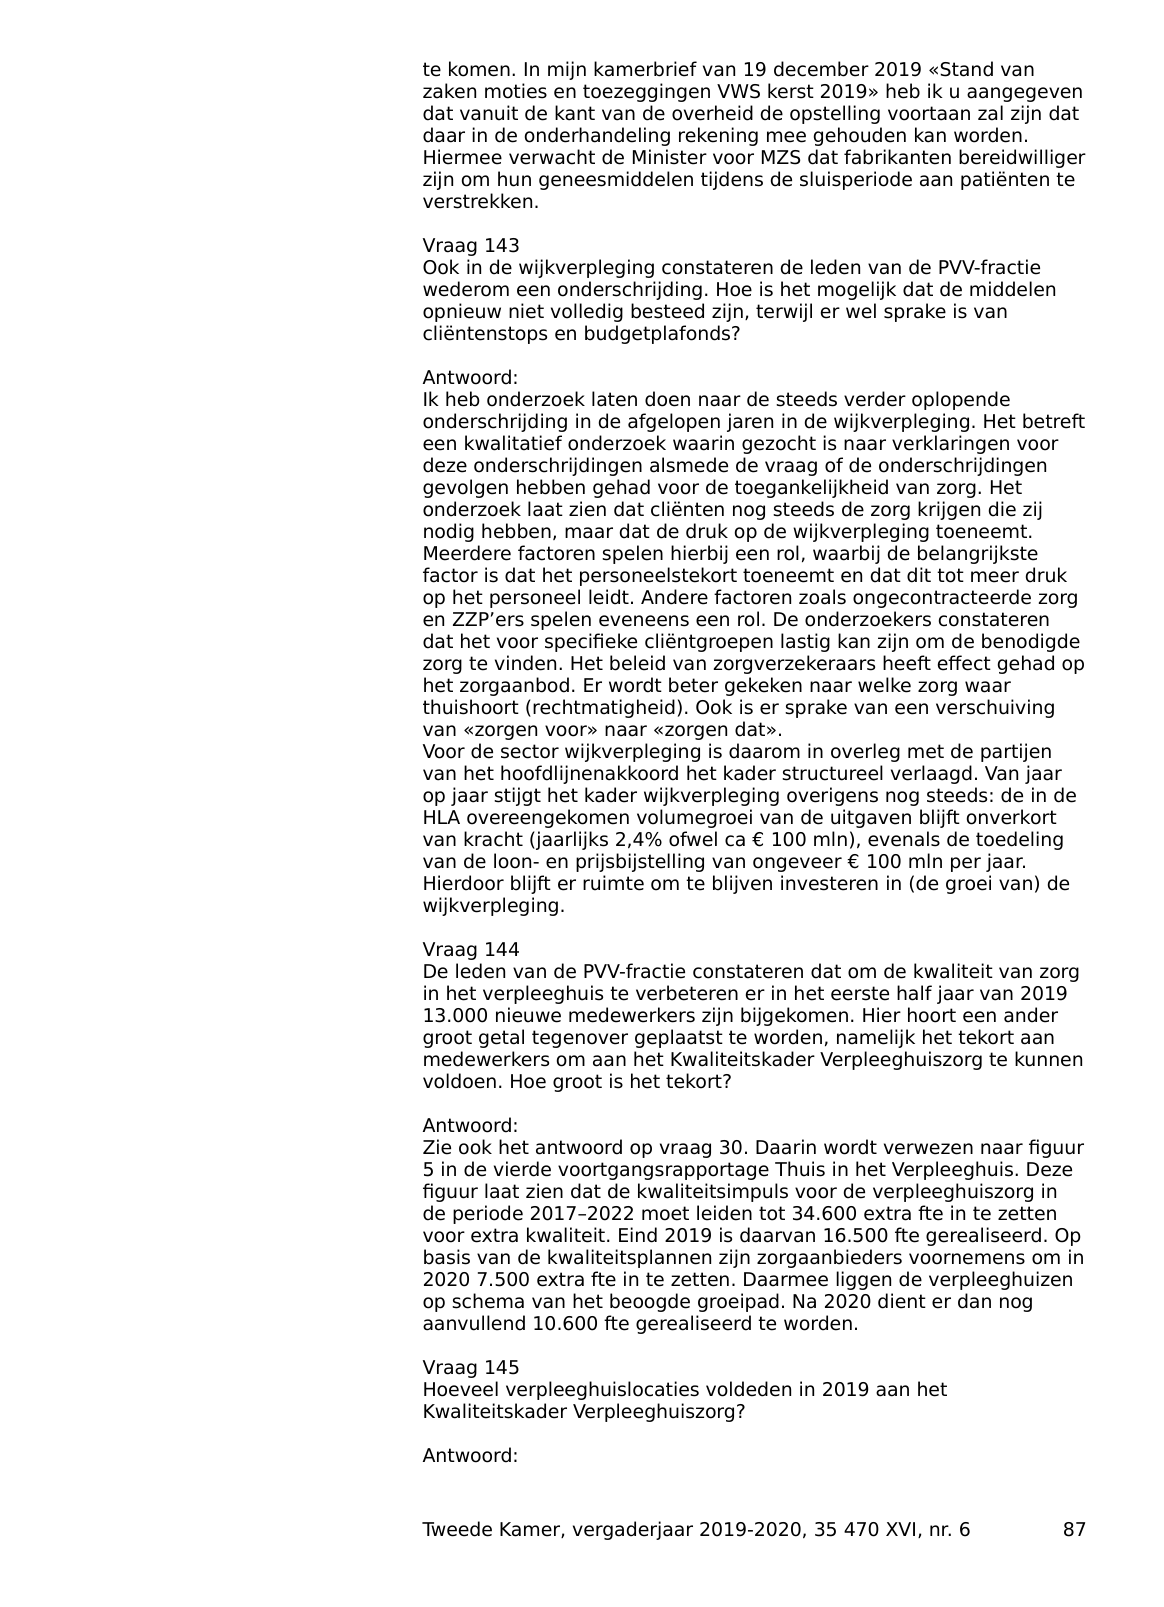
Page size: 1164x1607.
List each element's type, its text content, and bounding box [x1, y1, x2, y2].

text Vraag 143 [422, 235, 1087, 257]
text Ook in de wijkverpleging constateren de leden van de PVV-fractie wederom een onderschrijding. Hoe is het mogelijk dat de middelen opnieuw niet volledig besteed zijn, terwijl er wel sprake is van cliëntenstops en budgetplafonds? [422, 257, 1087, 345]
text Ik heb onderzoek laten doen naar de steeds verder oplopende onderschrijding in de afgelopen jaren in de wijkverpleging. Het betreft een kwalitatief onderzoek waarin gezocht is naar verklaringen voor deze onderschrijdingen alsmede de vraag of de onderschrijdingen gevolgen hebben gehad voor de toegankelijkheid van zorg. Het onderzoek laat zien dat cliënten nog steeds de zorg krijgen die zij nodig hebben, maar dat de druk op de wijkverpleging toeneemt. Meerdere factoren spelen hierbij een rol, waarbij de belangrijkste factor is dat het personeelstekort toeneemt en dat dit tot meer druk op het personeel leidt. Andere factoren zoals ongecontracteerde zorg en ZZP’ers spelen eveneens een rol. De onderzoekers constateren dat het voor specifieke cliëntgroepen lastig kan zijn om de benodigde zorg te vinden. Het beleid van zorgverzekeraars heeft effect gehad op het zorgaanbod. Er wordt beter gekeken naar welke zorg waar thuishoort (rechtmatigheid). Ook is er sprake van een verschuiving van «zorgen voor» naar «zorgen dat». [422, 389, 1087, 741]
text Vraag 145 [422, 1357, 1087, 1379]
text Antwoord: [422, 1445, 1087, 1467]
text Antwoord: [422, 1115, 1087, 1137]
text te komen. In mijn kamerbrief van 19 december 2019 «Stand van zaken moties en toezeggingen VWS kerst 2019» heb ik u aangegeven dat vanuit de kant van de overheid de opstelling voortaan zal zijn dat daar in de onderhandeling rekening mee gehouden kan worden. Hiermee verwacht de Minister voor MZS dat fabrikanten bereidwilliger zijn om hun geneesmiddelen tijdens de sluisperiode aan patiënten te verstrekken. [422, 59, 1087, 213]
text Hoeveel verpleeghuislocaties voldeden in 2019 aan het Kwaliteitskader Verpleeghuiszorg? [422, 1379, 1087, 1423]
text Vraag 144 [422, 939, 1087, 961]
text Zie ook het antwoord op vraag 30. Daarin wordt verwezen naar figuur 5 in de vierde voortgangsrapportage Thuis in het Verpleeghuis. Deze figuur laat zien dat de kwaliteitsimpuls voor de verpleeghuiszorg in de periode 2017–2022 moet leiden tot 34.600 extra fte in te zetten voor extra kwaliteit. Eind 2019 is daarvan 16.500 fte gerealiseerd. Op basis van de kwaliteitsplannen zijn zorgaanbieders voornemens om in 2020 7.500 extra fte in te zetten. Daarmee liggen de verpleeghuizen op schema van het beoogde groeipad. Na 2020 dient er dan nog aanvullend 10.600 fte gerealiseerd te worden. [422, 1137, 1087, 1335]
text De leden van de PVV-fractie constateren dat om de kwaliteit van zorg in het verpleeghuis te verbeteren er in het eerste half jaar van 2019 13.000 nieuwe medewerkers zijn bijgekomen. Hier hoort een ander groot getal tegenover geplaatst te worden, namelijk het tekort aan medewerkers om aan het Kwaliteitskader Verpleeghuiszorg te kunnen voldoen. Hoe groot is het tekort? [422, 961, 1087, 1093]
text Voor de sector wijkverpleging is daarom in overleg met de partijen van het hoofdlijnenakkoord het kader structureel verlaagd. Van jaar op jaar stijgt het kader wijkverpleging overigens nog steeds: de in de HLA overeengekomen volumegroei van de uitgaven blijft onverkort van kracht (jaarlijks 2,4% ofwel ca € 100 mln), evenals de toedeling van de loon- en prijsbijstelling van ongeveer € 100 mln per jaar. Hierdoor blijft er ruimte om te blijven investeren in (de groei van) de wijkverpleging. [422, 741, 1087, 917]
text Antwoord: [422, 367, 1087, 389]
